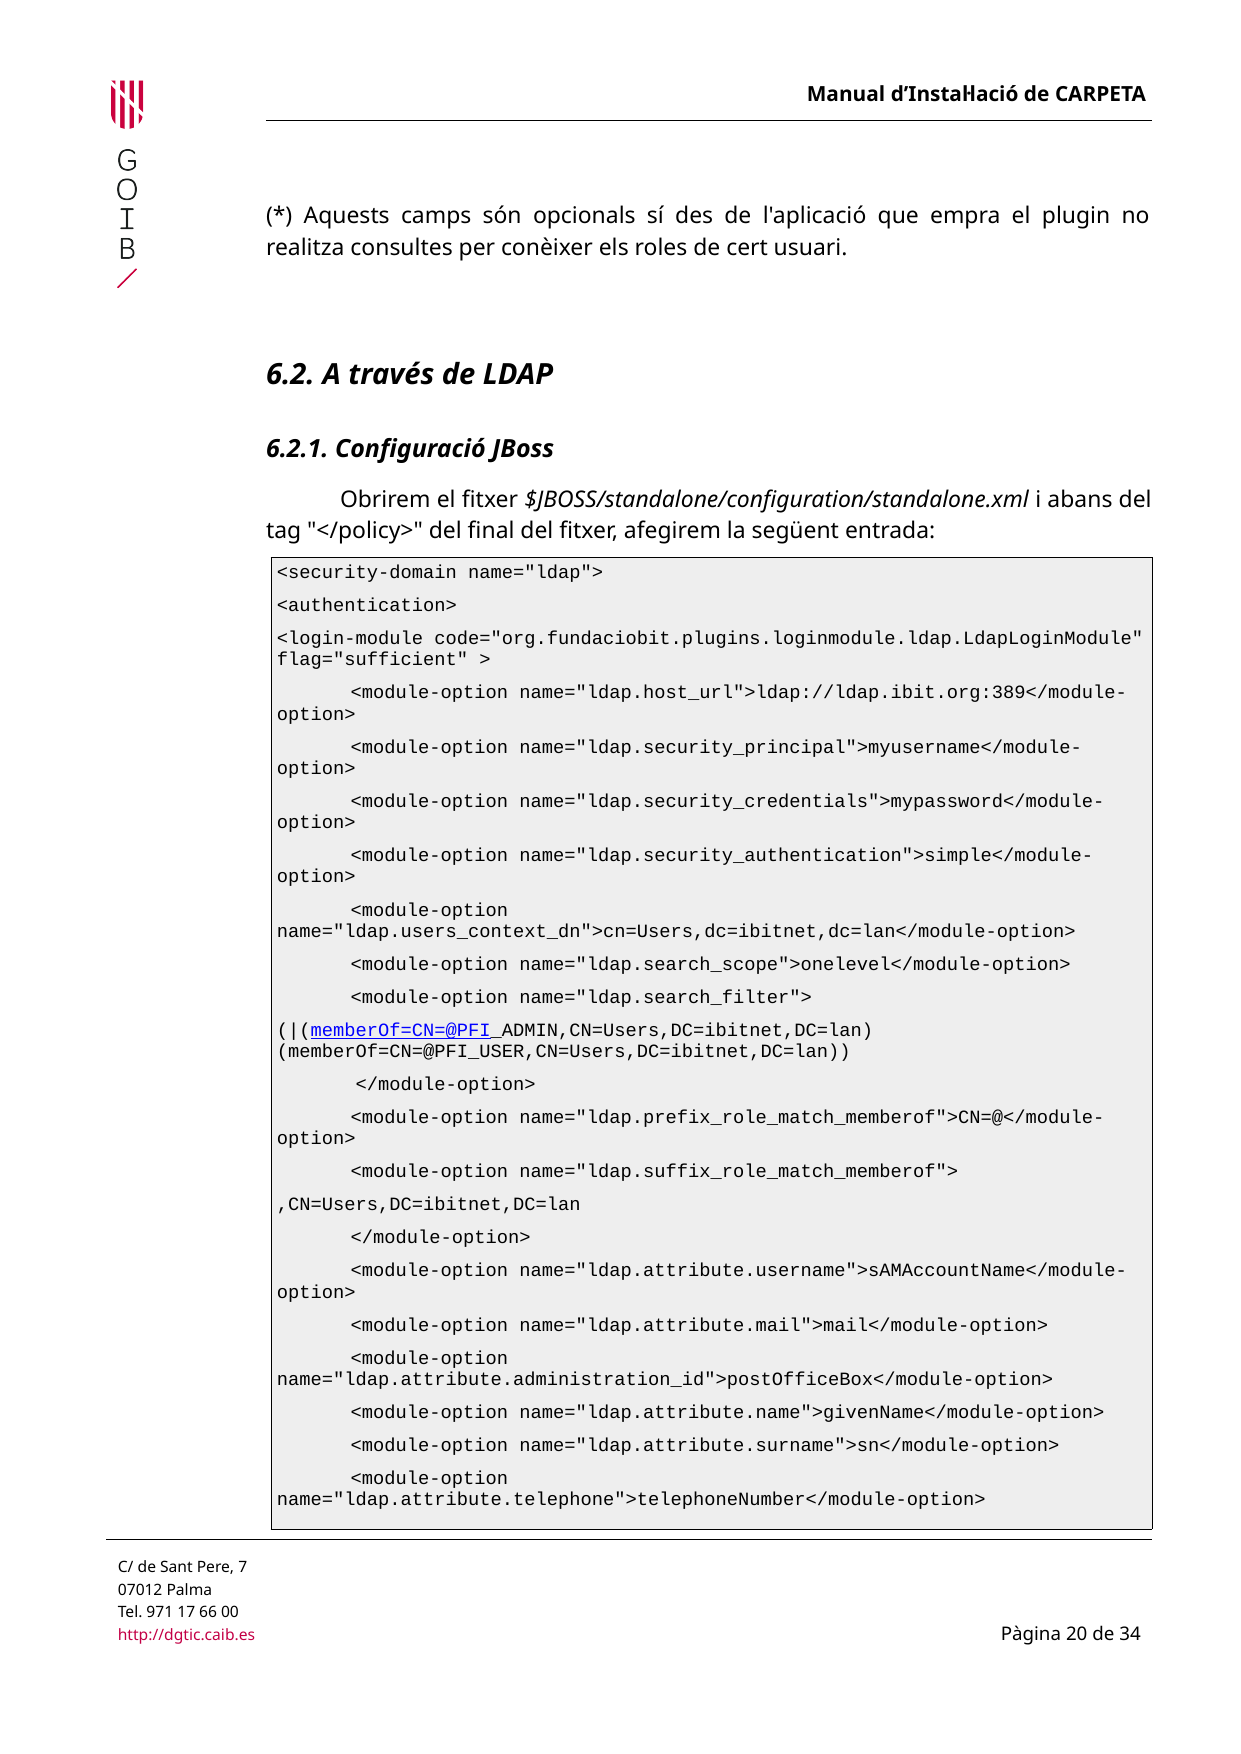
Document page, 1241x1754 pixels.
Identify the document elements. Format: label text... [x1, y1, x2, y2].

subtitle A través de LDAP [266, 353, 1152, 393]
text (*) Aquests camps són opcionals sí des de l'aplicació que empra el plugin no realitza consultes per conèixer els roles de cert usuari. [266, 199, 1152, 262]
table_header <security-domain name="ldap"> <authentication> <login-module code="org.fundaciobit.plugins.loginmodule.ldap.LdapLoginModule" flag="sufficient" > <module-option name="ldap.host_url">ldap://ldap.ibit.org:389</module-option> <module-option name="ldap.security_principal">myusername</module-option> <module-option name="ldap.security_credentials">mypassword</module-option> <module-option name="ldap.security_authentication">simple</module-option> <module-option name="ldap.users_context_dn">cn=Users,dc=ibitnet,dc=lan</module-option> <module-option name="ldap.search_scope">onelevel</module-option> <module-option name="ldap.search_filter"> (|(memberOf=CN=@PFI_ADMIN,CN=Users,DC=ibitnet,DC=lan)(memberOf=CN=@PFI_USER,CN=Users,DC=ibitnet,DC=lan)) </module-option> <module-option name="ldap.prefix_role_match_memberof">CN=@</module-option> <module-option name="ldap.suffix_role_match_memberof"> ,CN=Users,DC=ibitnet,DC=lan </module-option> <module-option name="ldap.attribute.username">sAMAccountName</module-option> <module-option name="ldap.attribute.mail">mail</module-option> <module-option name="ldap.attribute.administration_id">postOfficeBox</module-option> <module-option name="ldap.attribute.name">givenName</module-option> <module-option name="ldap.attribute.surname">sn</module-option> <module-option name="ldap.attribute.telephone">telephoneNumber</module-option> [272, 558, 1152, 1529]
subtitle Configuració JBoss [266, 431, 1152, 465]
text Obrirem el fitxer $JBOSS/standalone/configuration/standalone.xml i abans del tag "</policy>" del final del fitxer, afegirem la següent entrada: [266, 483, 1152, 545]
picture [82, 57, 172, 319]
